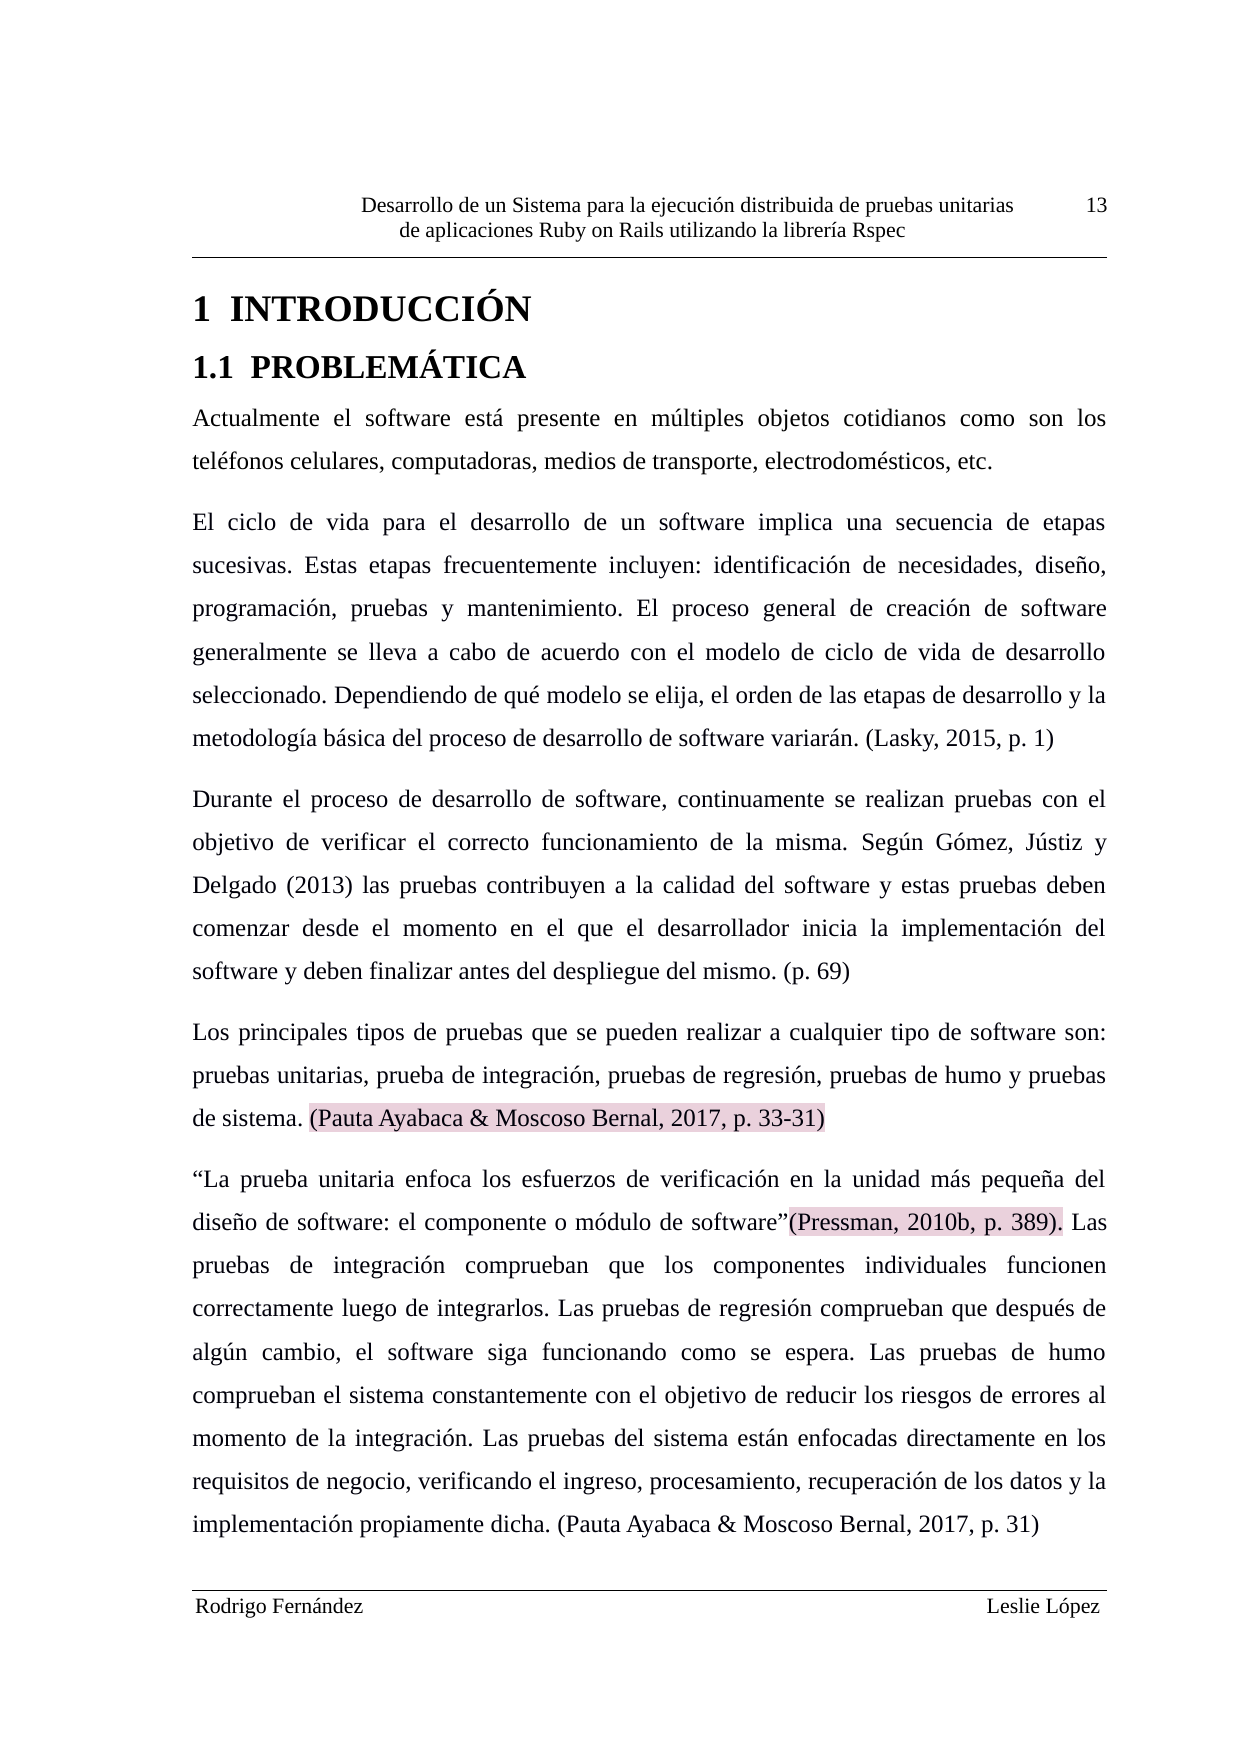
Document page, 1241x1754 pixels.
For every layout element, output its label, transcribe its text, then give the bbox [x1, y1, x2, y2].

text Actualmente el software está presente en múltiples objetos cotidianos como son los teléfonos celulares, computadoras, medios de transporte, electrodomésticos, etc. [192, 403, 1107, 475]
subtitle INTRODUCCIÓN [192, 286, 1107, 329]
text El ciclo de vida para el desarrollo de un software implica una secuencia de etapas sucesivas. Estas etapas frecuentemente incluyen: identificación de necesidades, diseño, programación, pruebas y mantenimiento. El proceso general de creación de software generalmente se lleva a cabo de acuerdo con el modelo de ciclo de vida de desarrollo seleccionado. Dependiendo de qué modelo se elija, el orden de las etapas de desarrollo y la metodología básica del proceso de desarrollo de software variarán. (Lasky, 2015, p. 1)⁠ [192, 507, 1107, 752]
text Los principales tipos de pruebas que se pueden realizar a cualquier tipo de software son: pruebas unitarias, prueba de integración, pruebas de regresión, pruebas de humo y pruebas de sistema. (Pauta Ayabaca & Moscoso Bernal, 2017, p. 33-31)⁠ [192, 1017, 1107, 1132]
text Durante el proceso de desarrollo de software, continuamente se realizan pruebas con el objetivo de verificar el correcto funcionamiento de la misma. Según Gómez, Jústiz y Delgado (2013)⁠ las pruebas contribuyen a la calidad del software y estas pruebas deben comenzar desde el momento en el que el desarrollador inicia la implementación del software y deben finalizar antes del despliegue del mismo. (p. 69) [192, 784, 1107, 985]
text “La prueba unitaria enfoca los esfuerzos de verificación en la unidad más pequeña del diseño de software: el componente o módulo de software”(Pressman, 2010b, p. 389)⁠. Las pruebas de integración comprueban que los componentes individuales funcionen correctamente luego de integrarlos. Las pruebas de regresión comprueban que después de algún cambio, el software siga funcionando como se espera. Las pruebas de humo comprueban el sistema constantemente con el objetivo de reducir los riesgos de errores al momento de la integración. Las pruebas del sistema están enfocadas directamente en los requisitos de negocio, verificando el ingreso, procesamiento, recuperación de los datos y la implementación propiamente dicha. (Pauta Ayabaca & Moscoso Bernal, 2017, p. 31)⁠ [192, 1164, 1107, 1538]
subtitle PROBLEMÁTICA [192, 347, 1107, 386]
